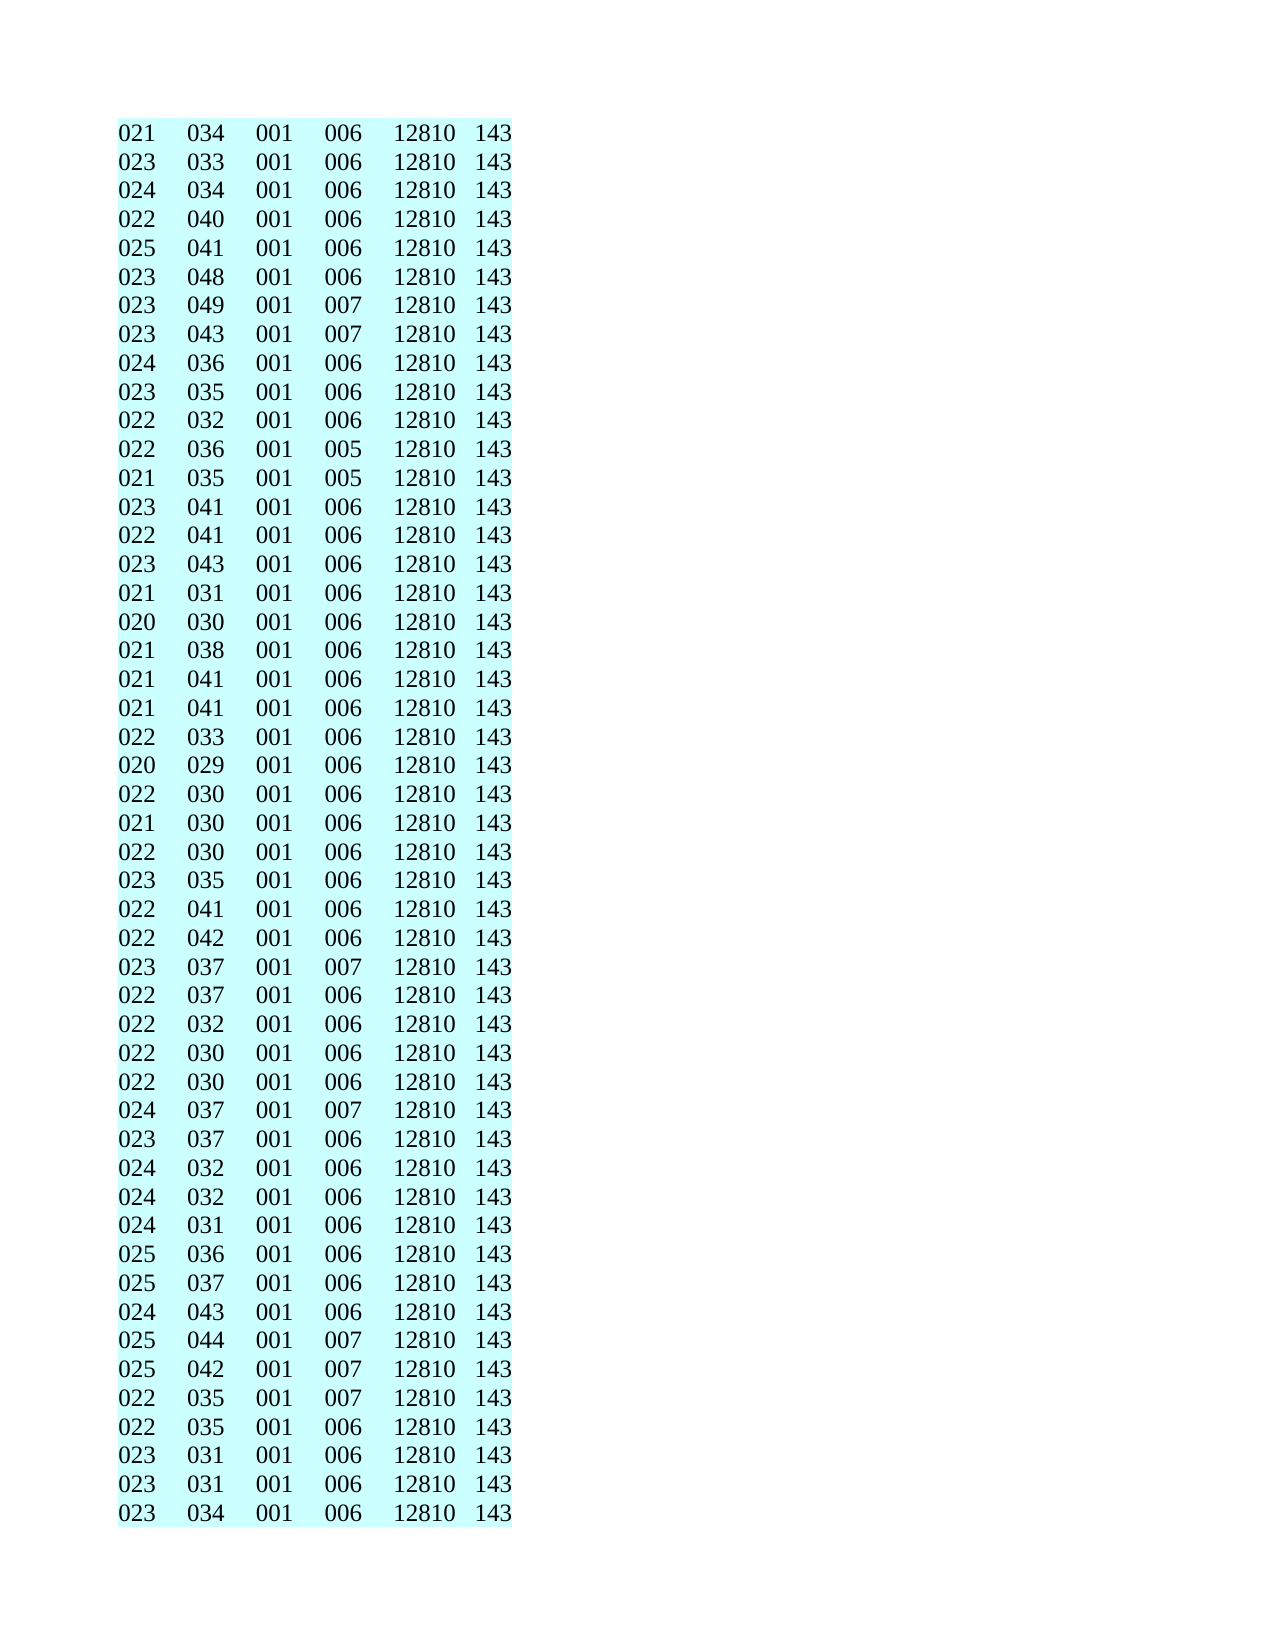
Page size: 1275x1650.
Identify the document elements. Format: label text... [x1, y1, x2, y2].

text 024 032 001 006 12810 143 [118, 1153, 1157, 1182]
text 025 042 001 007 12810 143 [118, 1354, 1157, 1383]
text 020 029 001 006 12810 143 [118, 751, 1157, 779]
text 022 035 001 007 12810 143 [118, 1383, 1157, 1412]
text 025 044 001 007 12810 143 [118, 1326, 1157, 1354]
text 022 037 001 006 12810 143 [118, 981, 1157, 1009]
text 024 031 001 006 12810 143 [118, 1211, 1157, 1239]
text 023 049 001 007 12810 143 [118, 291, 1157, 319]
text 022 033 001 006 12810 143 [118, 722, 1157, 751]
text 022 041 001 006 12810 143 [118, 894, 1157, 923]
text 022 036 001 005 12810 143 [118, 434, 1157, 463]
text 023 043 001 007 12810 143 [118, 319, 1157, 348]
text 023 041 001 006 12810 143 [118, 492, 1157, 521]
text 023 048 001 006 12810 143 [118, 262, 1157, 291]
text 022 042 001 006 12810 143 [118, 923, 1157, 952]
text 023 031 001 006 12810 143 [118, 1441, 1157, 1469]
text 020 030 001 006 12810 143 [118, 607, 1157, 636]
text 022 041 001 006 12810 143 [118, 521, 1157, 549]
text 022 040 001 006 12810 143 [118, 204, 1157, 233]
text 023 034 001 006 12810 143 [118, 1498, 1157, 1527]
text 022 032 001 006 12810 143 [118, 406, 1157, 434]
text 021 041 001 006 12810 143 [118, 664, 1157, 693]
text 023 035 001 006 12810 143 [118, 866, 1157, 894]
text 021 034 001 006 12810 143 [118, 118, 1157, 147]
text 022 030 001 006 12810 143 [118, 779, 1157, 808]
text 021 038 001 006 12810 143 [118, 636, 1157, 664]
text 021 041 001 006 12810 143 [118, 693, 1157, 722]
text 022 030 001 006 12810 143 [118, 1038, 1157, 1067]
text 024 034 001 006 12810 143 [118, 176, 1157, 204]
text 022 030 001 006 12810 143 [118, 1067, 1157, 1096]
text 024 032 001 006 12810 143 [118, 1182, 1157, 1211]
text 022 035 001 006 12810 143 [118, 1412, 1157, 1441]
text 023 043 001 006 12810 143 [118, 549, 1157, 578]
text 024 043 001 006 12810 143 [118, 1297, 1157, 1326]
text 022 032 001 006 12810 143 [118, 1009, 1157, 1038]
text 021 035 001 005 12810 143 [118, 463, 1157, 492]
text 023 031 001 006 12810 143 [118, 1469, 1157, 1498]
text 025 036 001 006 12810 143 [118, 1239, 1157, 1268]
text 023 035 001 006 12810 143 [118, 377, 1157, 406]
text 021 031 001 006 12810 143 [118, 578, 1157, 607]
text 024 037 001 007 12810 143 [118, 1096, 1157, 1124]
text 023 037 001 006 12810 143 [118, 1124, 1157, 1153]
text 025 041 001 006 12810 143 [118, 233, 1157, 262]
text 025 037 001 006 12810 143 [118, 1268, 1157, 1297]
text 023 037 001 007 12810 143 [118, 952, 1157, 981]
text 021 030 001 006 12810 143 [118, 808, 1157, 837]
text 024 036 001 006 12810 143 [118, 348, 1157, 377]
text 022 030 001 006 12810 143 [118, 837, 1157, 866]
text 023 033 001 006 12810 143 [118, 147, 1157, 176]
